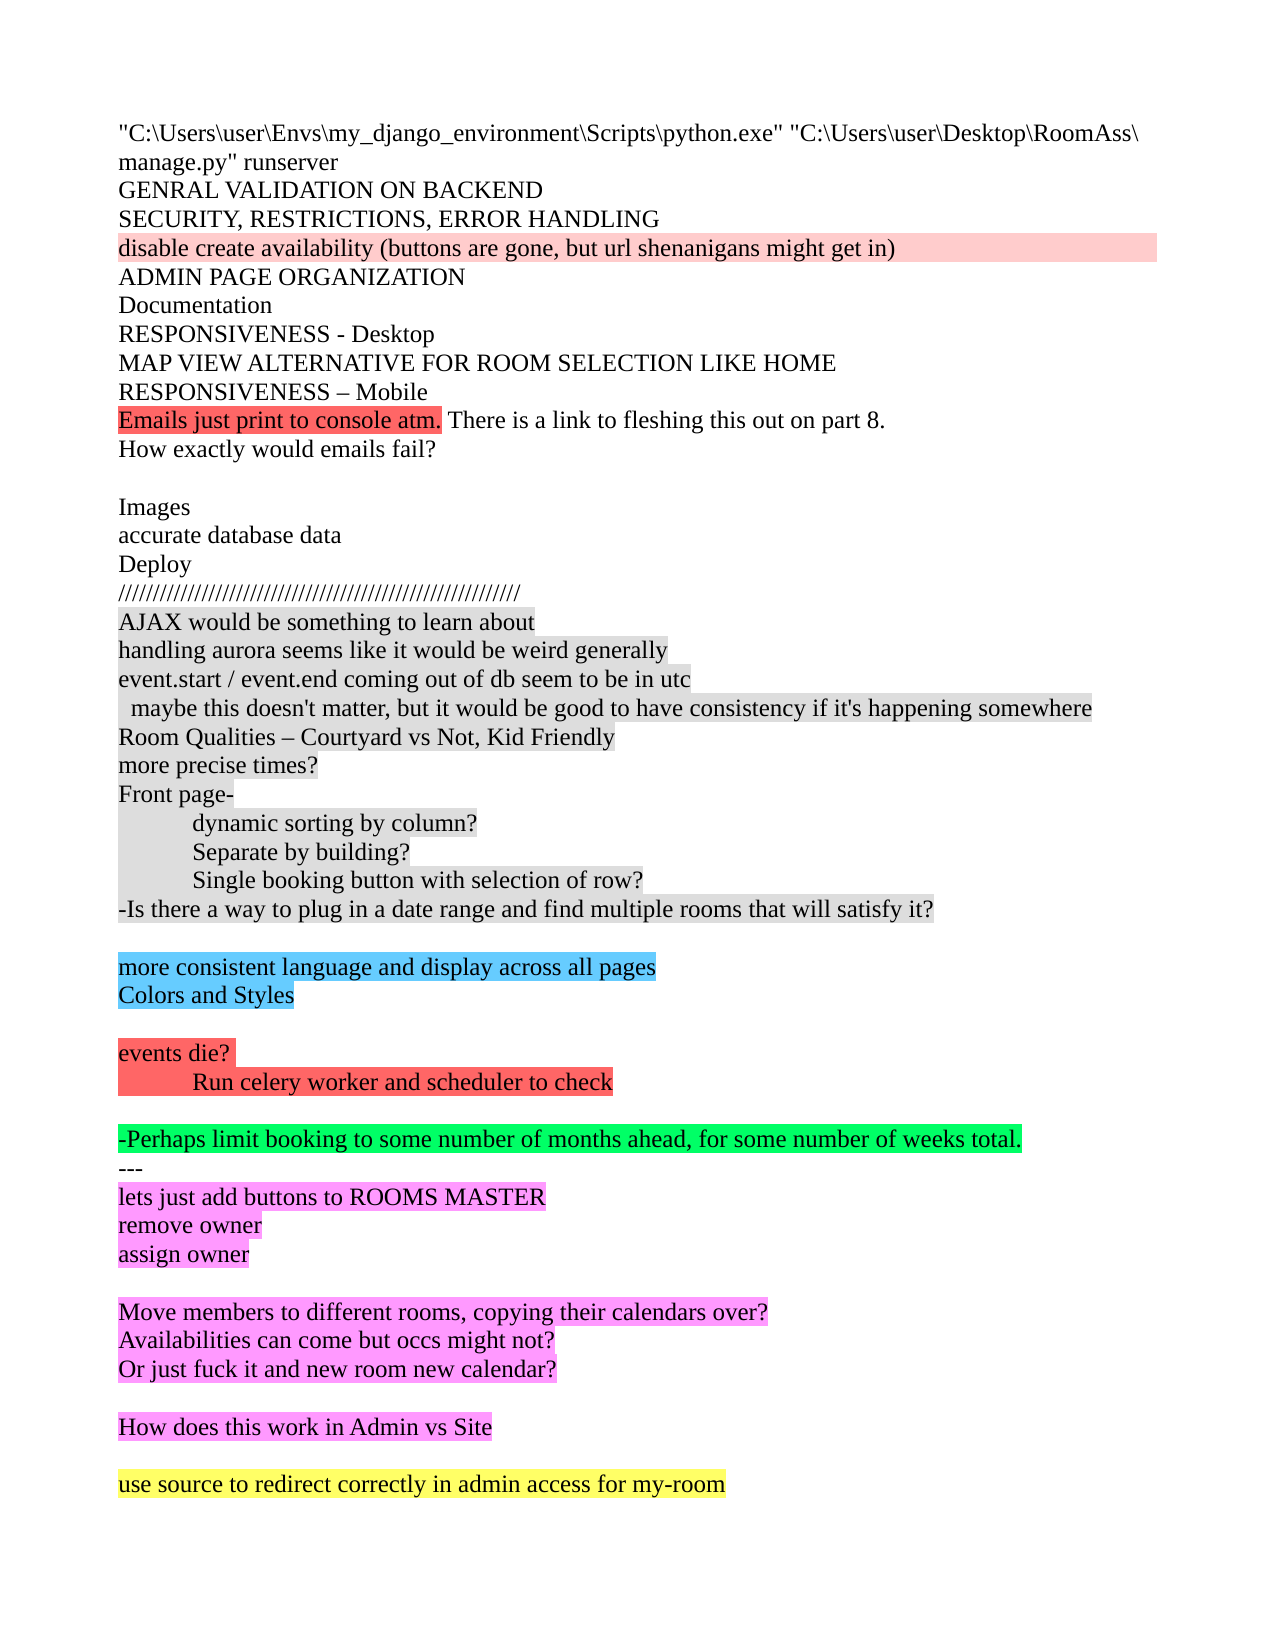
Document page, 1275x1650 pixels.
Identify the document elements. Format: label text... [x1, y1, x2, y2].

text accurate database data [118, 521, 1157, 549]
text maybe this doesn't matter, but it would be good to have consistency if it's happening somewhere [118, 693, 1157, 722]
text "C:\Users\user\Envs\my_django_environment\Scripts\python.exe" "C:\Users\user\Desktop\RoomAss\manage.py" runserver [118, 118, 1157, 176]
text Emails just print to console atm. There is a link to fleshing this out on part 8. [118, 406, 1157, 434]
text Documentation [118, 291, 1157, 319]
text Colors and Styles [118, 981, 1157, 1009]
text How does this work in Admin vs Site [118, 1412, 1157, 1441]
text MAP VIEW ALTERNATIVE FOR ROOM SELECTION LIKE HOME [118, 348, 1157, 377]
text Availabilities can come but occs might not? [118, 1326, 1157, 1354]
text Separate by building? [118, 837, 1157, 866]
text RESPONSIVENESS – Mobile [118, 377, 1157, 406]
text Front page- [118, 779, 1157, 808]
text Or just fuck it and new room new calendar? [118, 1354, 1157, 1383]
text event.start / event.end coming out of db seem to be in utc [118, 664, 1157, 693]
text lets just add buttons to ROOMS MASTER [118, 1182, 1157, 1211]
text SECURITY, RESTRICTIONS, ERROR HANDLING [118, 204, 1157, 233]
text -Is there a way to plug in a date range and find multiple rooms that will satisfy it? [118, 894, 1157, 923]
text Run celery worker and scheduler to check [118, 1067, 1157, 1096]
text GENRAL VALIDATION ON BACKEND [118, 176, 1157, 204]
text events die? [118, 1038, 1157, 1067]
text How exactly would emails fail? [118, 434, 1157, 463]
text more consistent language and display across all pages [118, 952, 1157, 981]
text ////////////////////////////////////////////////////////// [118, 578, 1157, 607]
text Move members to different rooms, copying their calendars over? [118, 1297, 1157, 1326]
text RESPONSIVENESS - Desktop [118, 319, 1157, 348]
text remove owner [118, 1211, 1157, 1239]
text disable create availability (buttons are gone, but url shenanigans might get in) [118, 233, 1157, 262]
text AJAX would be something to learn about [118, 607, 1157, 636]
text use source to redirect correctly in admin access for my-room [118, 1469, 1157, 1498]
text -Perhaps limit booking to some number of months ahead, for some number of weeks total. [118, 1124, 1157, 1153]
text ADMIN PAGE ORGANIZATION [118, 262, 1157, 291]
text more precise times? [118, 751, 1157, 779]
text dynamic sorting by column? [118, 808, 1157, 837]
text Single booking button with selection of row? [118, 866, 1157, 894]
text --- [118, 1153, 1157, 1182]
text Images [118, 492, 1157, 521]
text Deploy [118, 549, 1157, 578]
text handling aurora seems like it would be weird generally [118, 636, 1157, 664]
text Room Qualities – Courtyard vs Not, Kid Friendly [118, 722, 1157, 751]
text assign owner [118, 1239, 1157, 1268]
